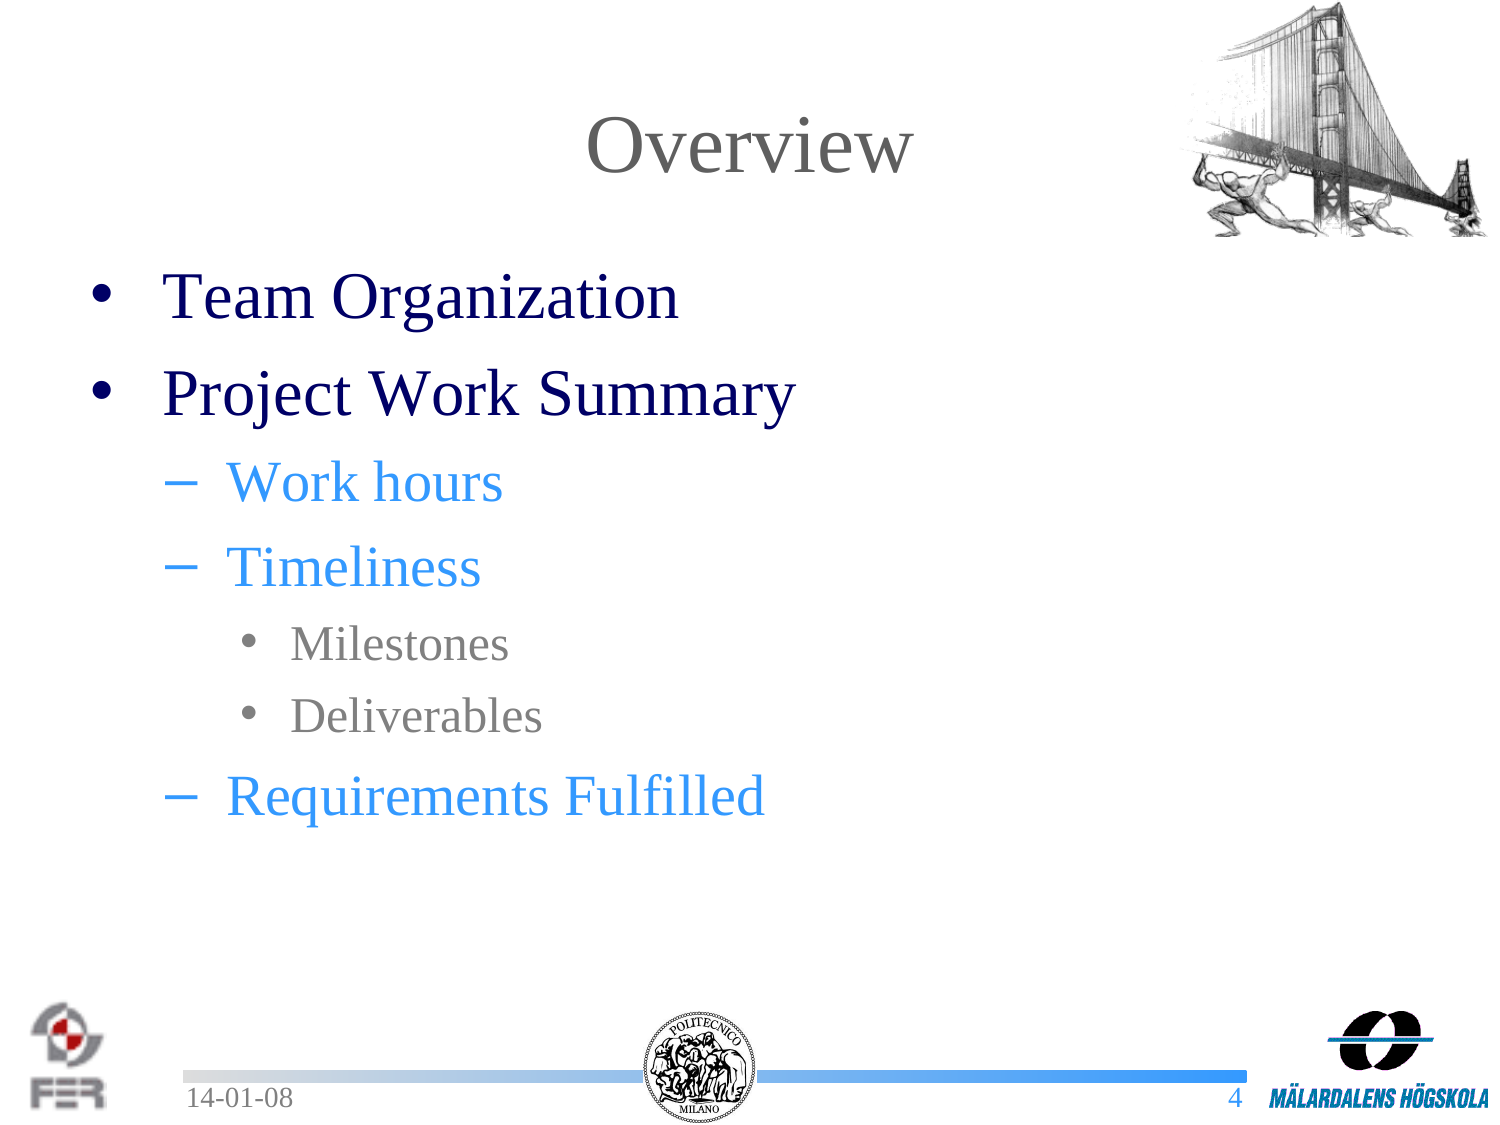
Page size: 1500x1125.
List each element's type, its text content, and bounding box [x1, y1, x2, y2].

text_box [1186, 1070, 1258, 1114]
picture [1269, 1011, 1488, 1108]
picture [1368, 1093, 1374, 1104]
picture [643, 1011, 757, 1123]
list Team Organization Project Work Summary Work hours Timeliness Milestones Deliverables Requirements Fulfilled [75, 244, 1426, 988]
picture [29, 987, 107, 1125]
picture [1175, 0, 1488, 237]
text_box 14-01-08 [171, 1070, 396, 1114]
picture [1435, 1096, 1441, 1104]
title Overview [75, 45, 1175, 233]
picture [1454, 1091, 1459, 1108]
